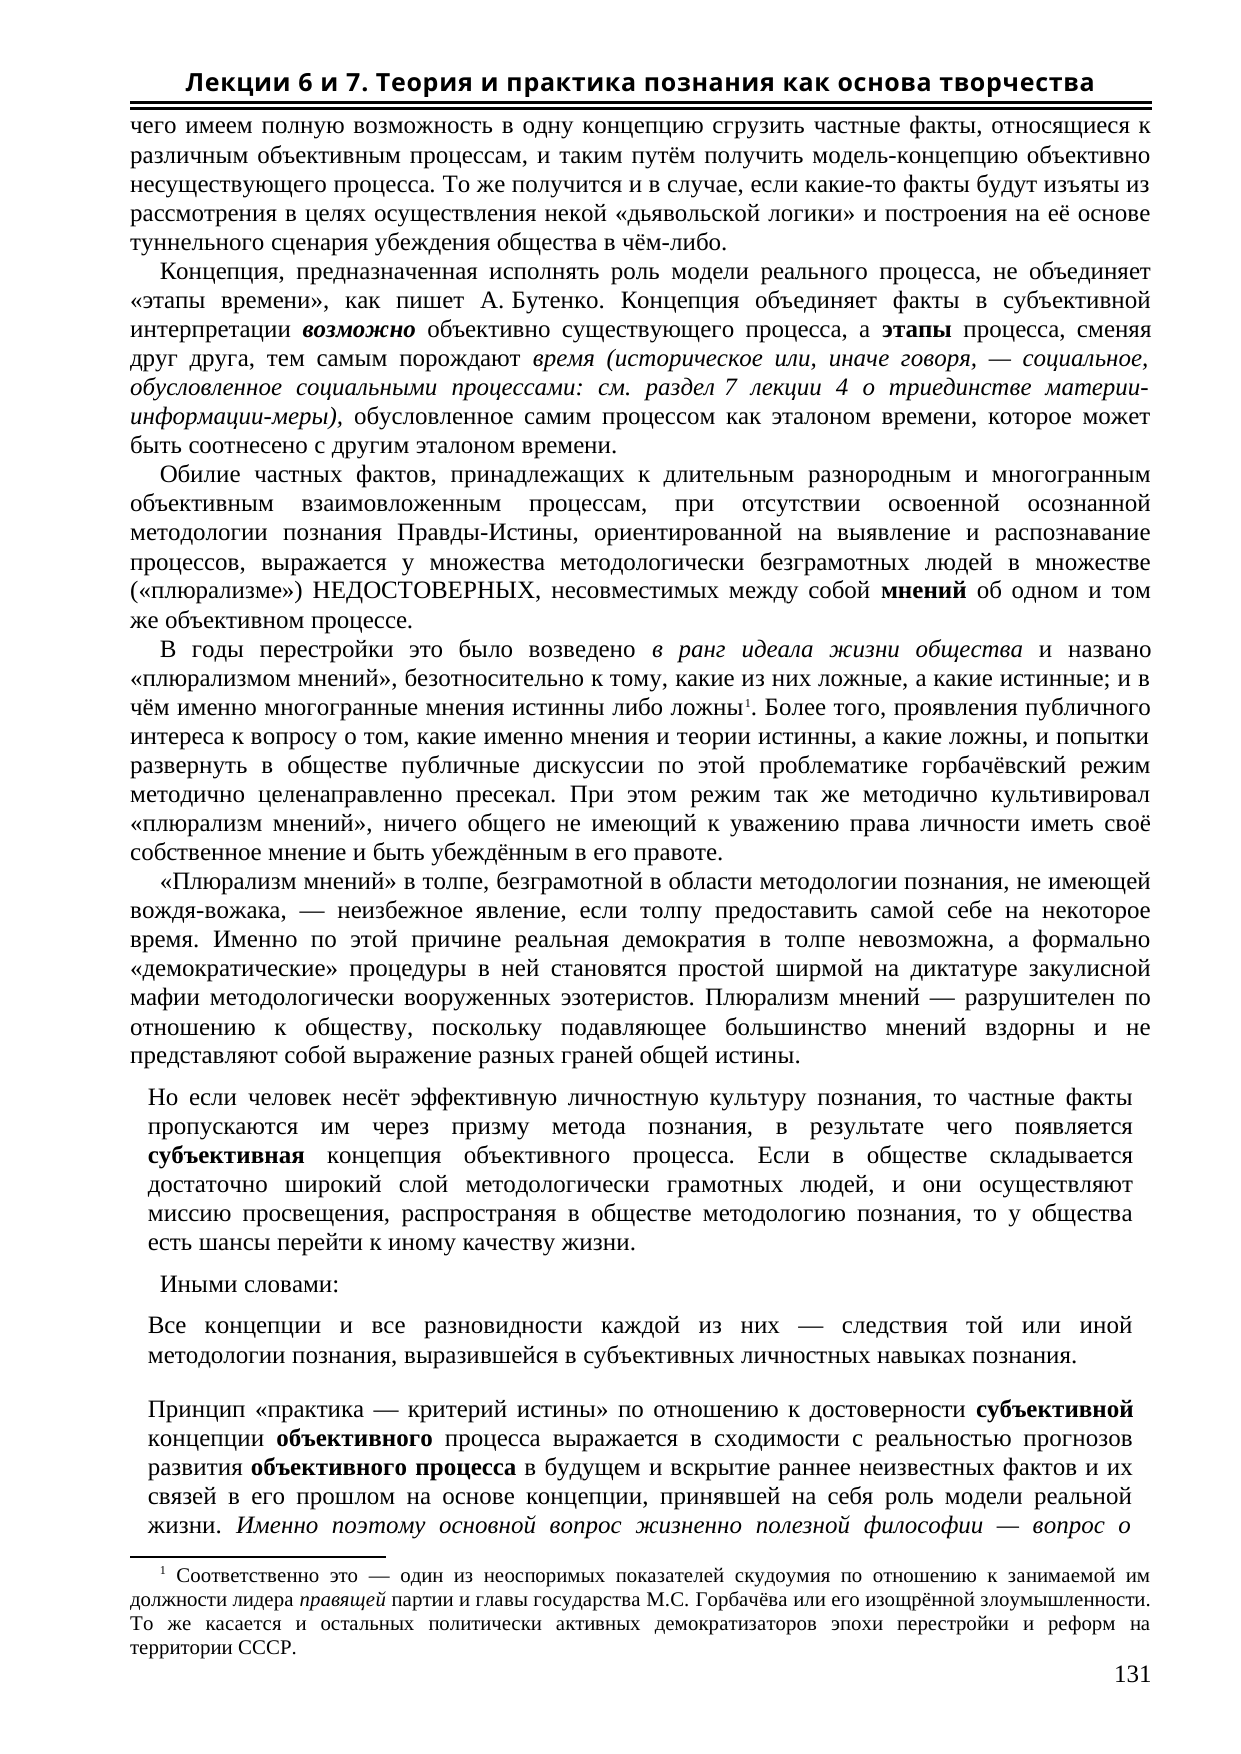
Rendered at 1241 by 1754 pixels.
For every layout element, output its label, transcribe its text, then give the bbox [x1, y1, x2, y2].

text Но если человек несёт эффективную личностную культуру познания, то частные факты пропускаются им через призму метода познания, в результате чего появляется субъективная концепция объективного процесса. Если в обществе складывается достаточно широкий слой методологически грамотных людей, и они осуществляют миссию просвещения, распространяя в обществе методологию познания, то у общества есть шансы перейти к иному качеству жизни. [148, 1082, 1134, 1256]
text Все концепции и все разновидности каждой из них — следствия той или иной методологии познания, выразившейся в субъективных личностных навыках познания. [148, 1310, 1134, 1368]
text Соответственно это — один из неоспоримых показателей скудоумия по отношению к занимаемой им должности лидера правящей партии и главы государства М.С. Горбачёва или его изощрённой злоумышленности. То же касается и остальных политически активных демократизаторов эпохи перестройки и реформ на территории СССР. [130, 1563, 1152, 1659]
text Принцип «практика — критерий истины» по отношению к достоверности субъективной концеп­ции объективного процесса выражается в сходимости с реальностью прогнозов развития объективного процесса в будущем и вскрытие раннее неизвестных фактов и их связей в его прошлом на основе концепции, принявшей на себя роль модели реальной жизни. Именно поэтому основной вопрос жизненно полезной философии — вопрос о [148, 1393, 1134, 1539]
text В годы перестройки это было возведено в ранг идеала жизни общества и названо «плюрализмом мнений», безотносительно к тому, какие из них ложные, а какие истинные; и в чём именно многогранные мнения истинны либо ложны. Более того, проявления публичного интереса к вопросу о том, какие именно мнения и теории истинны, а какие ложны, и попытки развернуть в обществе публичные дискуссии по этой проблематике горбачёвский режим методично целенаправленно пресекал. При этом режим так же методично культивировал «плюрализм мнений», ничего общего не имеющий к уважению права личности иметь своё собственное мнение и быть убеждённым в его правоте. [130, 633, 1152, 866]
text Иными словами: [130, 1269, 1152, 1298]
text Обилие частных фактов, принадлежащих к длительным разнородным и многогранным объективным взаимовложенным процессам, при отсутствии освоенной осознанной методологии познания Правды-Истины, ориентированной на выявление и распознавание процессов, выражается у множества методологически безграмотных людей в множестве («плюрализме») НЕДОСТОВЕРНЫХ, несовместимых между собой мнений об одном и том же объективном процессе. [130, 459, 1152, 633]
text чего имеем полную возможность в одну концепцию сгрузить частные факты, относящиеся к различным объективным процессам, и таким путём получить модель-концепцию объективно несуществующего процесса. То же получится и в случае, если какие-то факты будут изъяты из рассмотрения в целях осуществления некой «дьявольской логики» и построения на её основе туннельного сценария убеждения общества в чём-либо. [130, 110, 1152, 256]
text Концепция, предназначенная исполнять роль модели реального процесса, не объединяет «этапы времени», как пишет А. Бутен­ко. Концепция объединяет факты в субъективной интерпретации воз­можно объективно существующего процесса, а этапы процесса, сменяя друг друга, тем самым порождают время (историческое или, иначе говоря, — социальное, обусловленное социальными процессами: см. раздел 7 лекции 4 о триединстве материи-информации-меры), обусловленное самим процессом как эталоном времени, которое может быть соотнесено с другим эталоном времени. [130, 256, 1152, 459]
text «Плюрализм мнений» в толпе, безграмотной в области методологии познания, не имеющей вождя-вожака, — неизбежное явление, если толпу предоставить самой себе на некоторое время. Именно по этой причине реальная демократия в толпе невозможна, а формально «демокра­ти­ческие» процедуры в ней становятся простой ширмой на диктатуре закулисной мафии методологически вооруженных эзоте­рис­тов. Плюрализм мнений — разрушителен по отношению к обществу, поскольку подавляющее большинство мнений вздорны и не представляют собой выражение разных граней общей истины. [130, 866, 1152, 1069]
